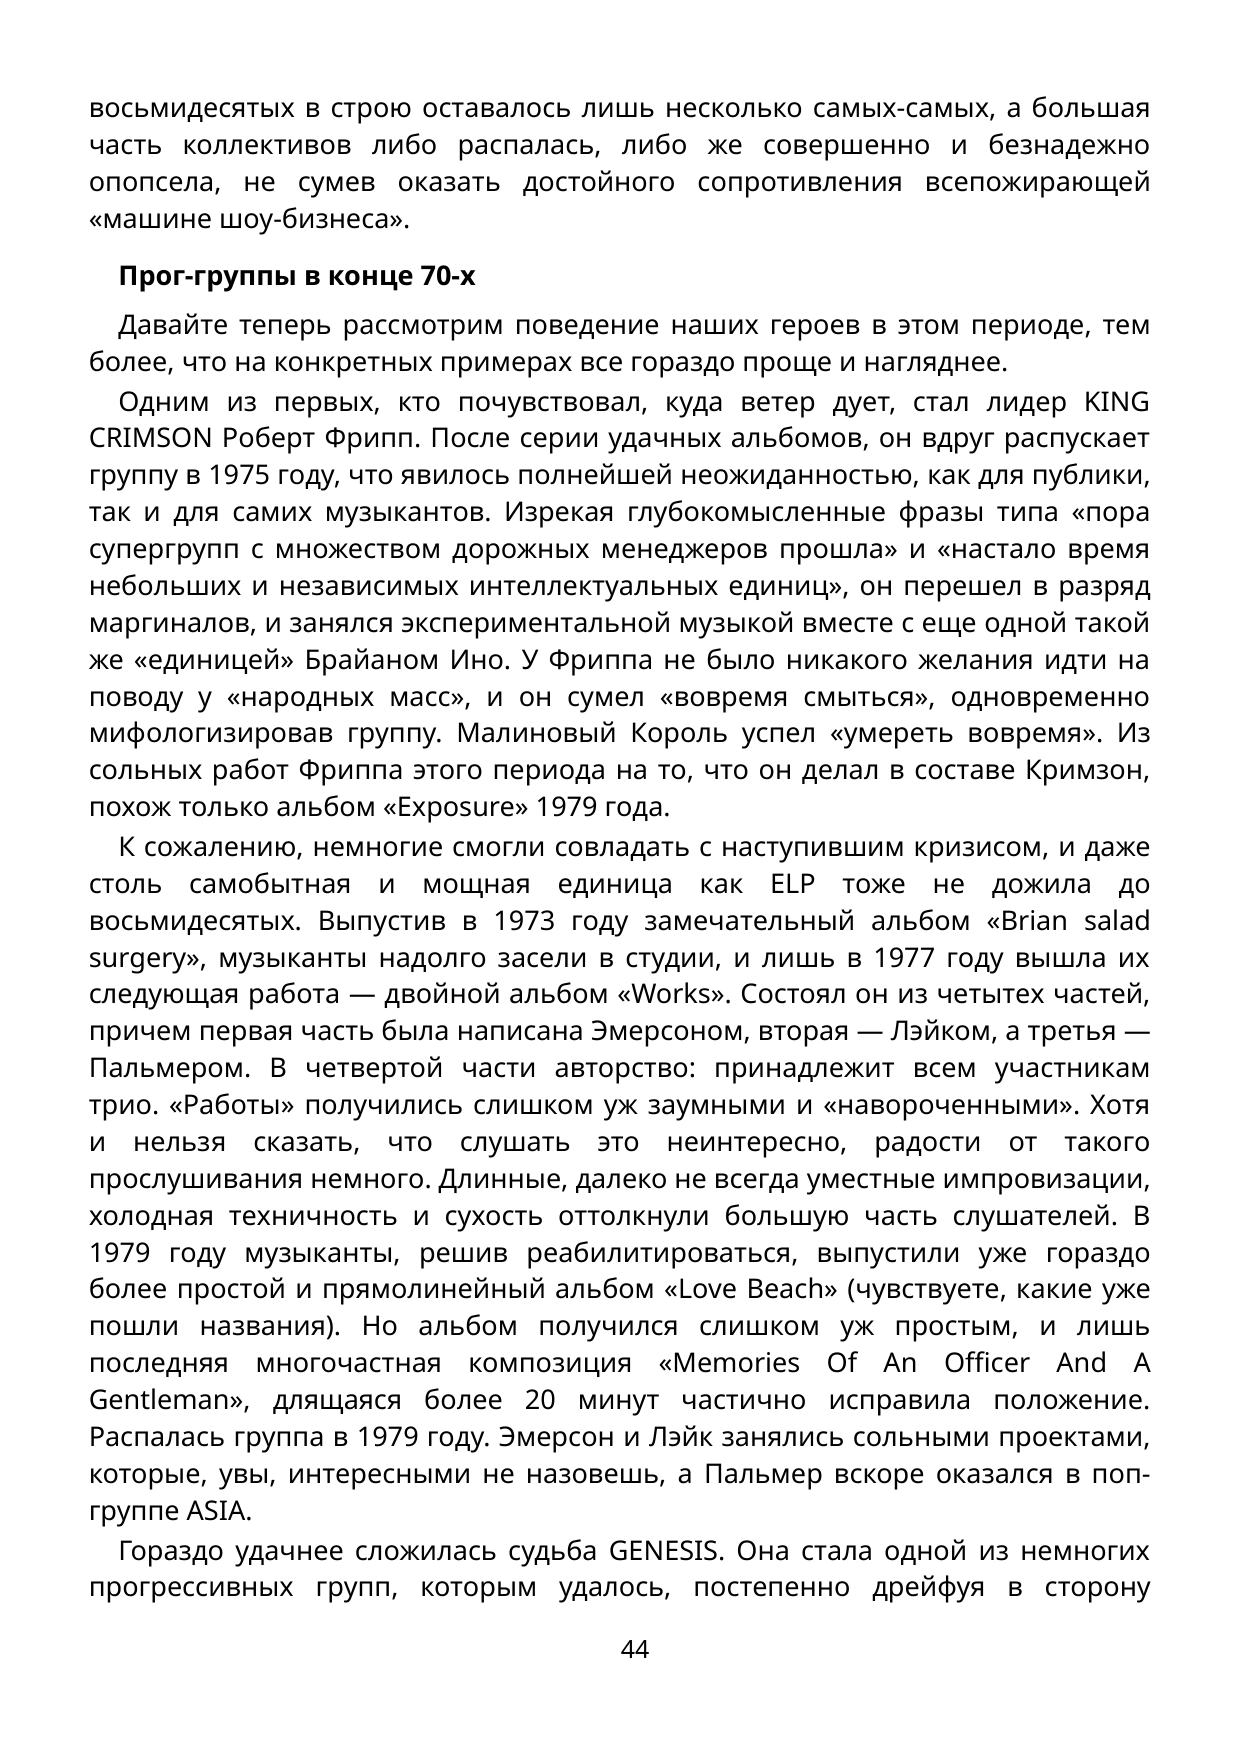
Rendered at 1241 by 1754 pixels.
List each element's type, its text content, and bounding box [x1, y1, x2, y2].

subtitle Прог-группы в конце 70-х [118, 257, 1152, 293]
text Гораздо удачнее сложилась судьба GENESIS. Она стала одной из немногих прогрессивных групп, которым удалось, постепенно дрейфуя в сторону [88, 1531, 1152, 1605]
text восьмидесятых в строю оставалось лишь несколько самых-самых, а большая часть коллективов либо распалась, либо же совершенно и безнадежно опопсела, не сумев оказать достойного сопротивления всепожирающей «машине шоу-бизнеса». [88, 88, 1152, 236]
text Давайте теперь рассмотрим поведение наших героев в этом периоде, тем более, что на конкретных примерах все гораздо проще и нагляднее. [88, 305, 1152, 379]
text Одним из первых, кто почувствовал, куда ветер дует, стал лидер KING CRIMSON Роберт Фрипп. После серии удачных альбомов, он вдруг распускает группу в 1975 году, что явилось полнейшей неожиданностью, как для публики, так и для самих музыкантов. Изрекая глубокомысленные фразы типа «пора супергрупп с множеством дорожных менеджеров прошла» и «настало время небольших и независимых интеллектуальных единиц», он перешел в разряд маргиналов, и занялся экспериментальной музыкой вместе с еще одной такой же «единицей» Брайаном Ино. У Фриппа не было никакого желания идти на поводу у «народных масс», и он сумел «вовремя смыться», одновременно мифологизировав группу. Малиновый Король успел «умереть вовремя». Из сольных работ Фриппа этого периода на то, что он делал в составе Кримзон, похож только альбом «Exposure» 1979 года. [88, 382, 1152, 824]
text К сожалению, немногие смогли совладать с наступившим кризисом, и даже столь самобытная и мощная единица как ELP тоже не дожила до восьмидесятых. Выпустив в 1973 году замечательный альбом «Brian salad surgery», музыканты надолго засели в студии, и лишь в 1977 году вышла их следующая работа — двойной альбом «Works». Состоял он из четытех частей, причем первая часть была написана Эмерсоном, вторая — Лэйком, а третья — Пальмером. В четвертой части авторство: принадлежит всем участникам трио. «Работы» получились слишком уж заумными и «навороченными». Хотя и нельзя сказать, что слушать это неинтересно, радости от такого прослушивания немного. Длинные, далеко не всегда уместные импровизации, холодная техничность и сухость оттолкнули большую часть слушателей. В 1979 году музыканты, решив реабилитироваться, выпустили уже гораздо более простой и прямолинейный альбом «Love Beach» (чувствуете, какие уже пошли названия). Но альбом получился слишком уж простым, и лишь последняя многочастная композиция «Memories Of An Officer And A Gentleman», длящаяся более 20 минут частично исправила положение. Распалась группа в 1979 году. Эмерсон и Лэйк занялись сольными проектами, которые, увы, интересными не назовешь, а Пальмер вскоре оказался в поп-группе ASIA. [88, 827, 1152, 1528]
